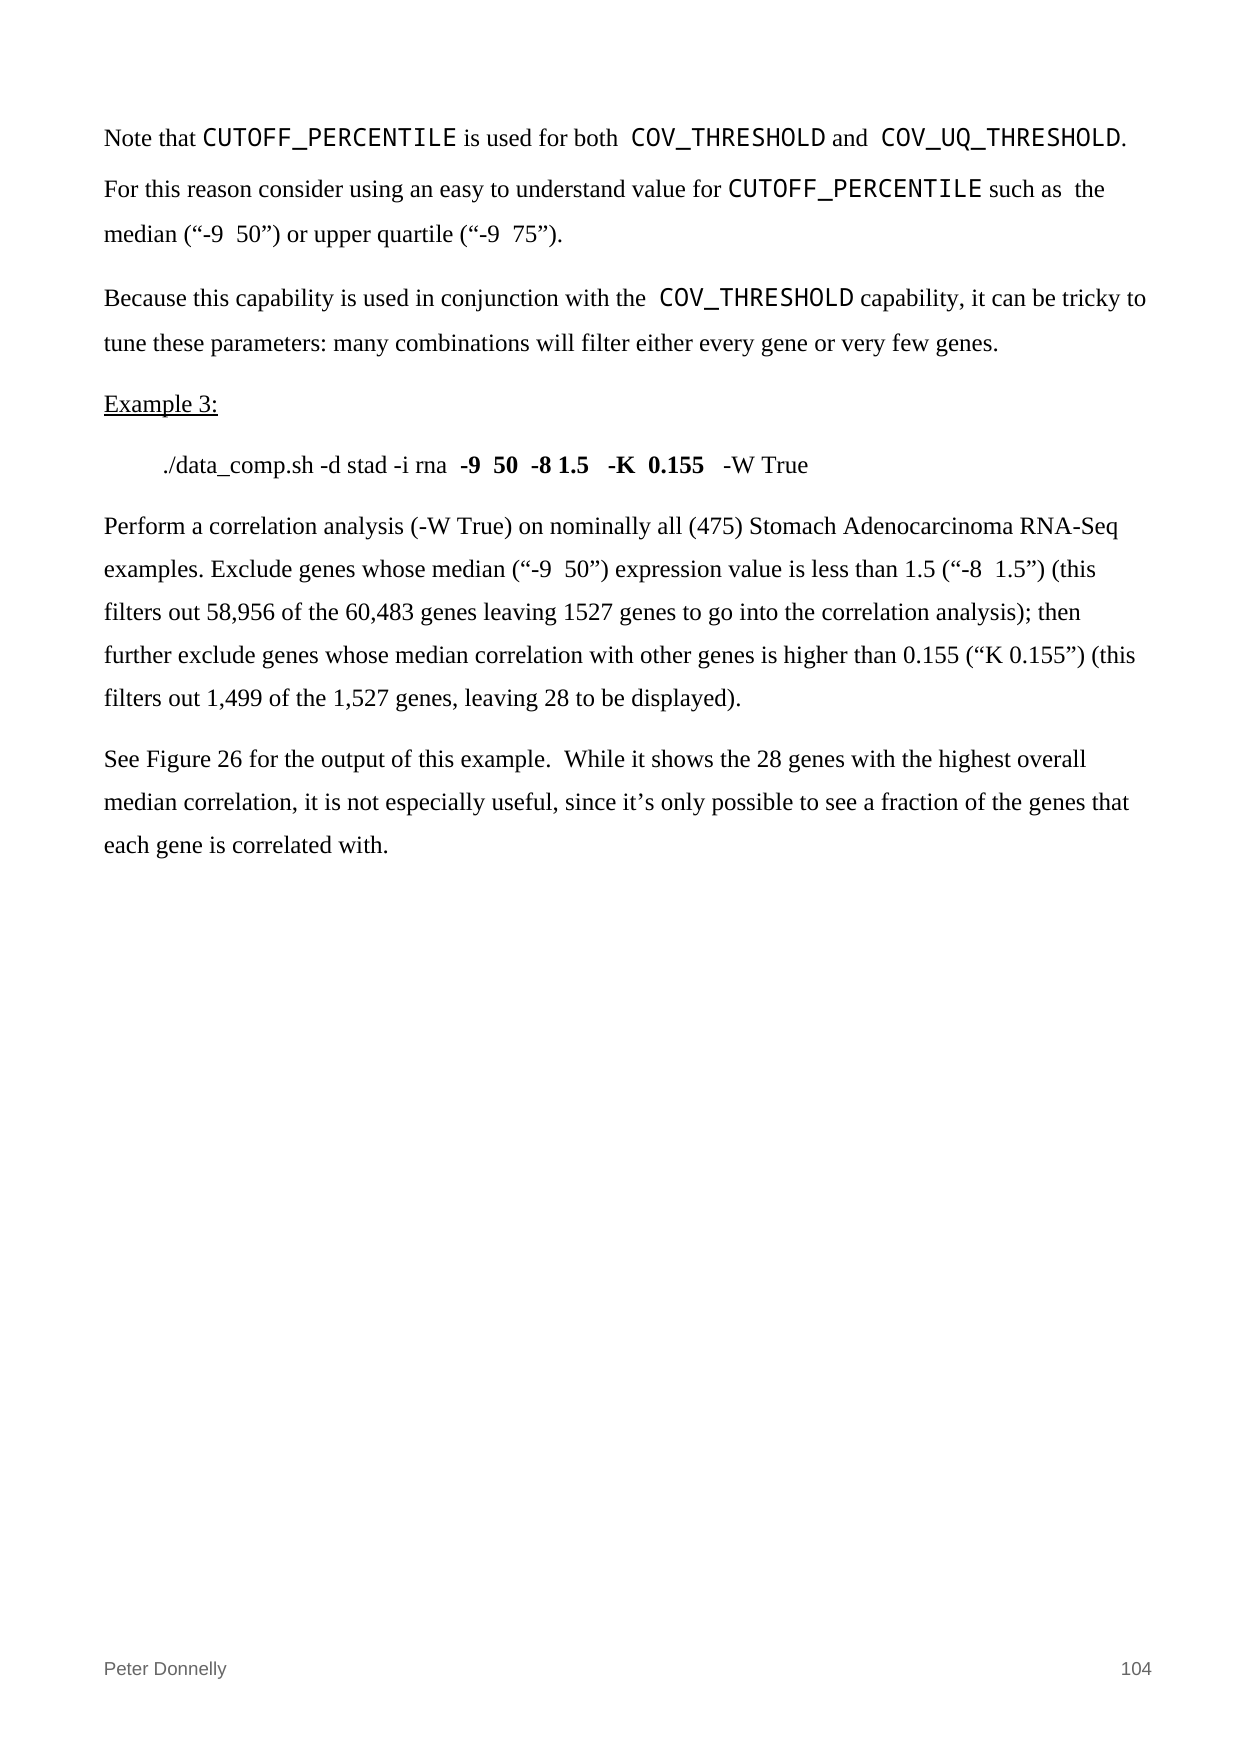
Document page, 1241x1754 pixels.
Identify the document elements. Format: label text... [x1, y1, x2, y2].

text See Figure 26 for the output of this example. While it shows the 28 genes with the highest overall median correlation, it is not especially useful, since it’s only possible to see a fraction of the genes that each gene is correlated with. [103, 744, 1146, 859]
text ./data_comp.sh -d stad -i rna -9 50 -8 1.5 -K 0.155 -W True [162, 450, 1146, 479]
text Note that CUTOFF_PERCENTILE is used for both COV_THRESHOLD and COV_UQ_THRESHOLD. For this reason consider using an easy to understand value for CUTOFF_PERCENTILE such as the median (“-9 50”) or upper quartile (“-9 75”). [103, 120, 1146, 248]
text Because this capability is used in conjunction with the COV_THRESHOLD capability, it can be tricky to tune these parameters: many combinations will filter either every gene or very few genes. [103, 280, 1146, 357]
text Perform a correlation analysis (-W True) on nominally all (475) Stomach Adenocarcinoma RNA-Seq examples. Exclude genes whose median (“-9 50”) expression value is less than 1.5 (“-8 1.5”) (this filters out 58,956 of the 60,483 genes leaving 1527 genes to go into the correlation analysis); then further exclude genes whose median correlation with other genes is higher than 0.155 (“K 0.155”) (this filters out 1,499 of the 1,527 genes, leaving 28 to be displayed). [103, 511, 1146, 712]
text Example 3: [103, 389, 1146, 418]
